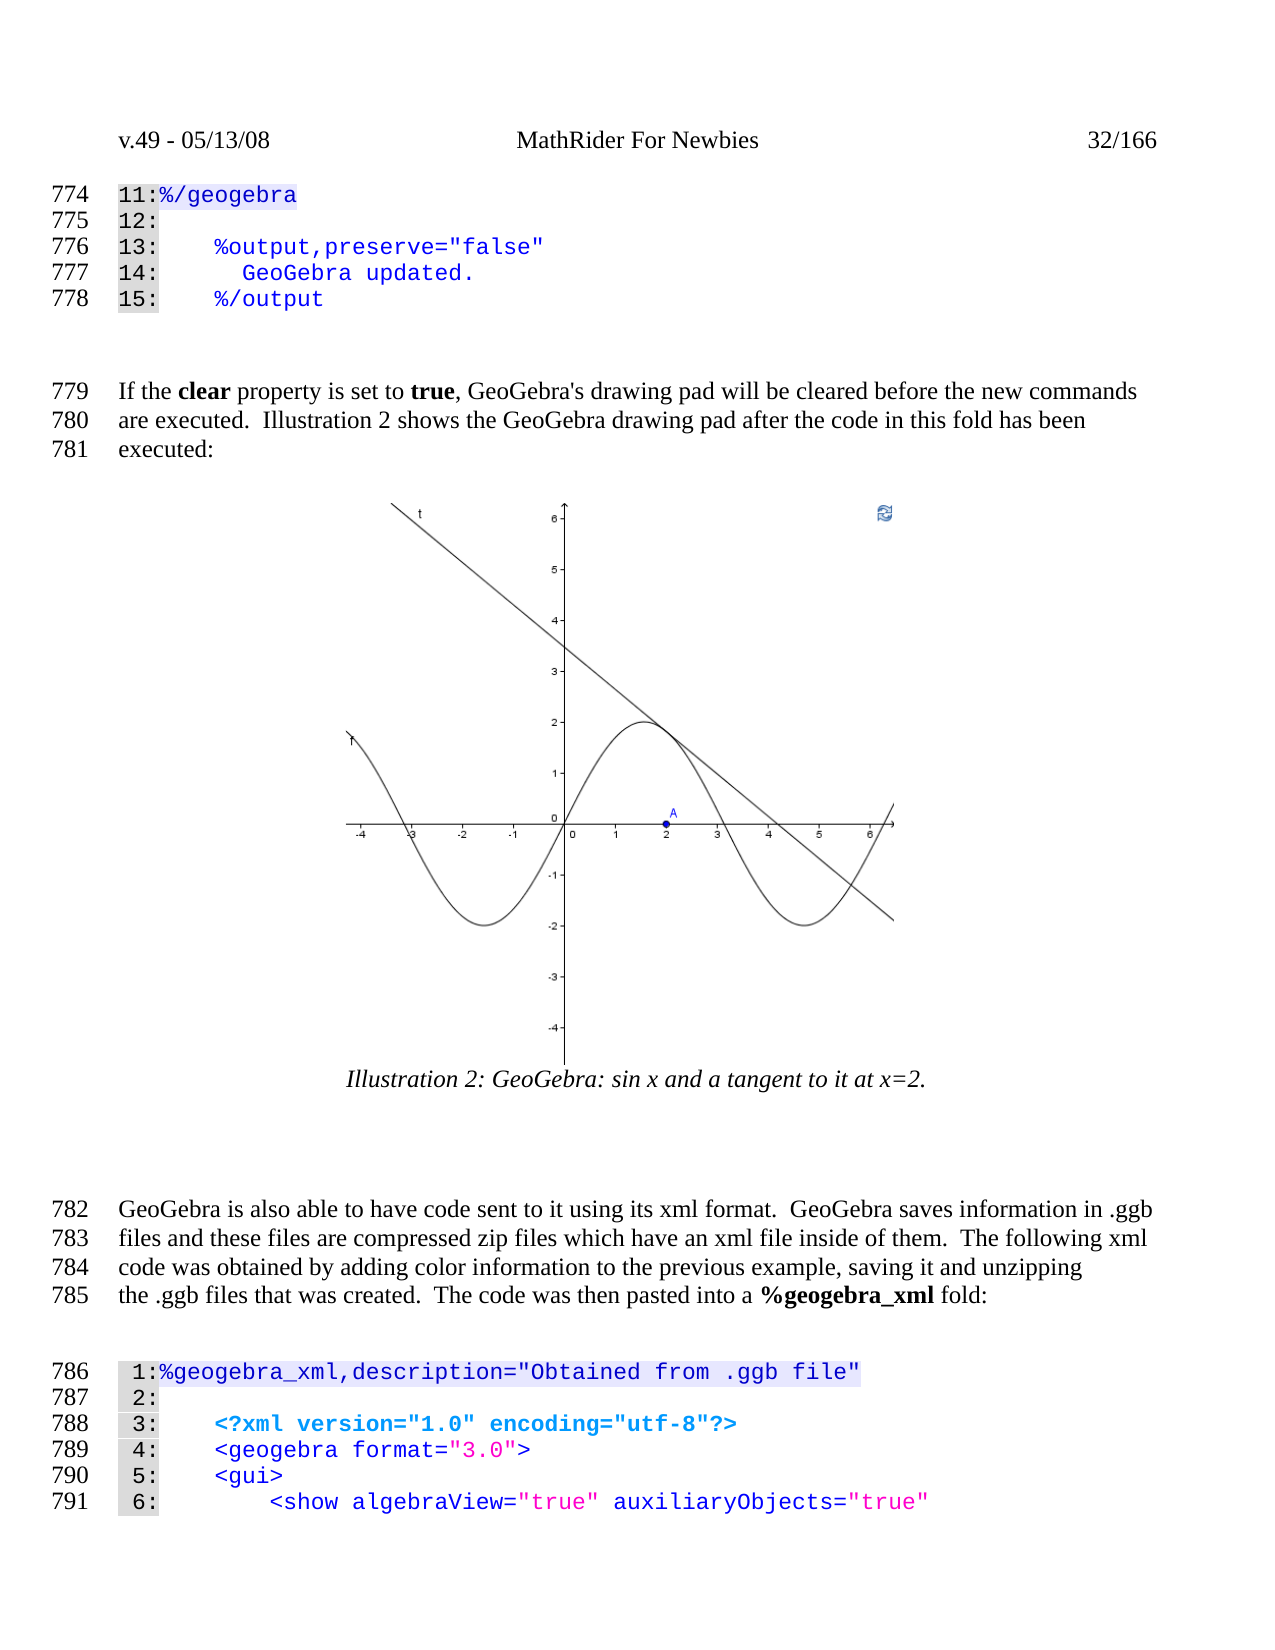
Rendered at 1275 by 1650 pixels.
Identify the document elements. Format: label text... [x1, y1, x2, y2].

text 3: <?xml version="1.0" encoding="utf-8"?> [118, 1412, 1157, 1438]
text 1:%geogebra_xml,description="Obtained from .ggb file" [118, 1361, 1157, 1387]
text 13: %output,preserve="false" [118, 236, 1157, 262]
text 2: [118, 1387, 1157, 1412]
text GeoGebra is also able to have code sent to it using its xml format. GeoGebra saves information in .ggb files and these files are compressed zip files which have an xml file inside of them. The following xml code was obtained by adding color information to the previous example, saving it and unzipping the .ggb files that was created. The code was then pasted into a %geogebra_xml fold: [118, 1194, 1157, 1309]
text 4: <geogebra format="3.0"> [118, 1438, 1157, 1464]
text 6: <show algebraView="true" auxiliaryObjects="true" [118, 1490, 1157, 1516]
text 14: GeoGebra updated. [118, 262, 1157, 288]
text Illustration 2: GeoGebra: sin x and a tangent to it at x=2. [346, 516, 929, 1093]
text 5: <gui> [118, 1464, 1157, 1490]
text 11:%/geogebra [118, 184, 1157, 210]
text If the clear property is set to true, GeoGebra's drawing pad will be cleared before the new commands are executed. Illustration 2 shows the GeoGebra drawing pad after the code in this fold has been executed: [118, 376, 1157, 463]
text 12: [118, 210, 1157, 236]
text 15: %/output [118, 288, 1157, 313]
